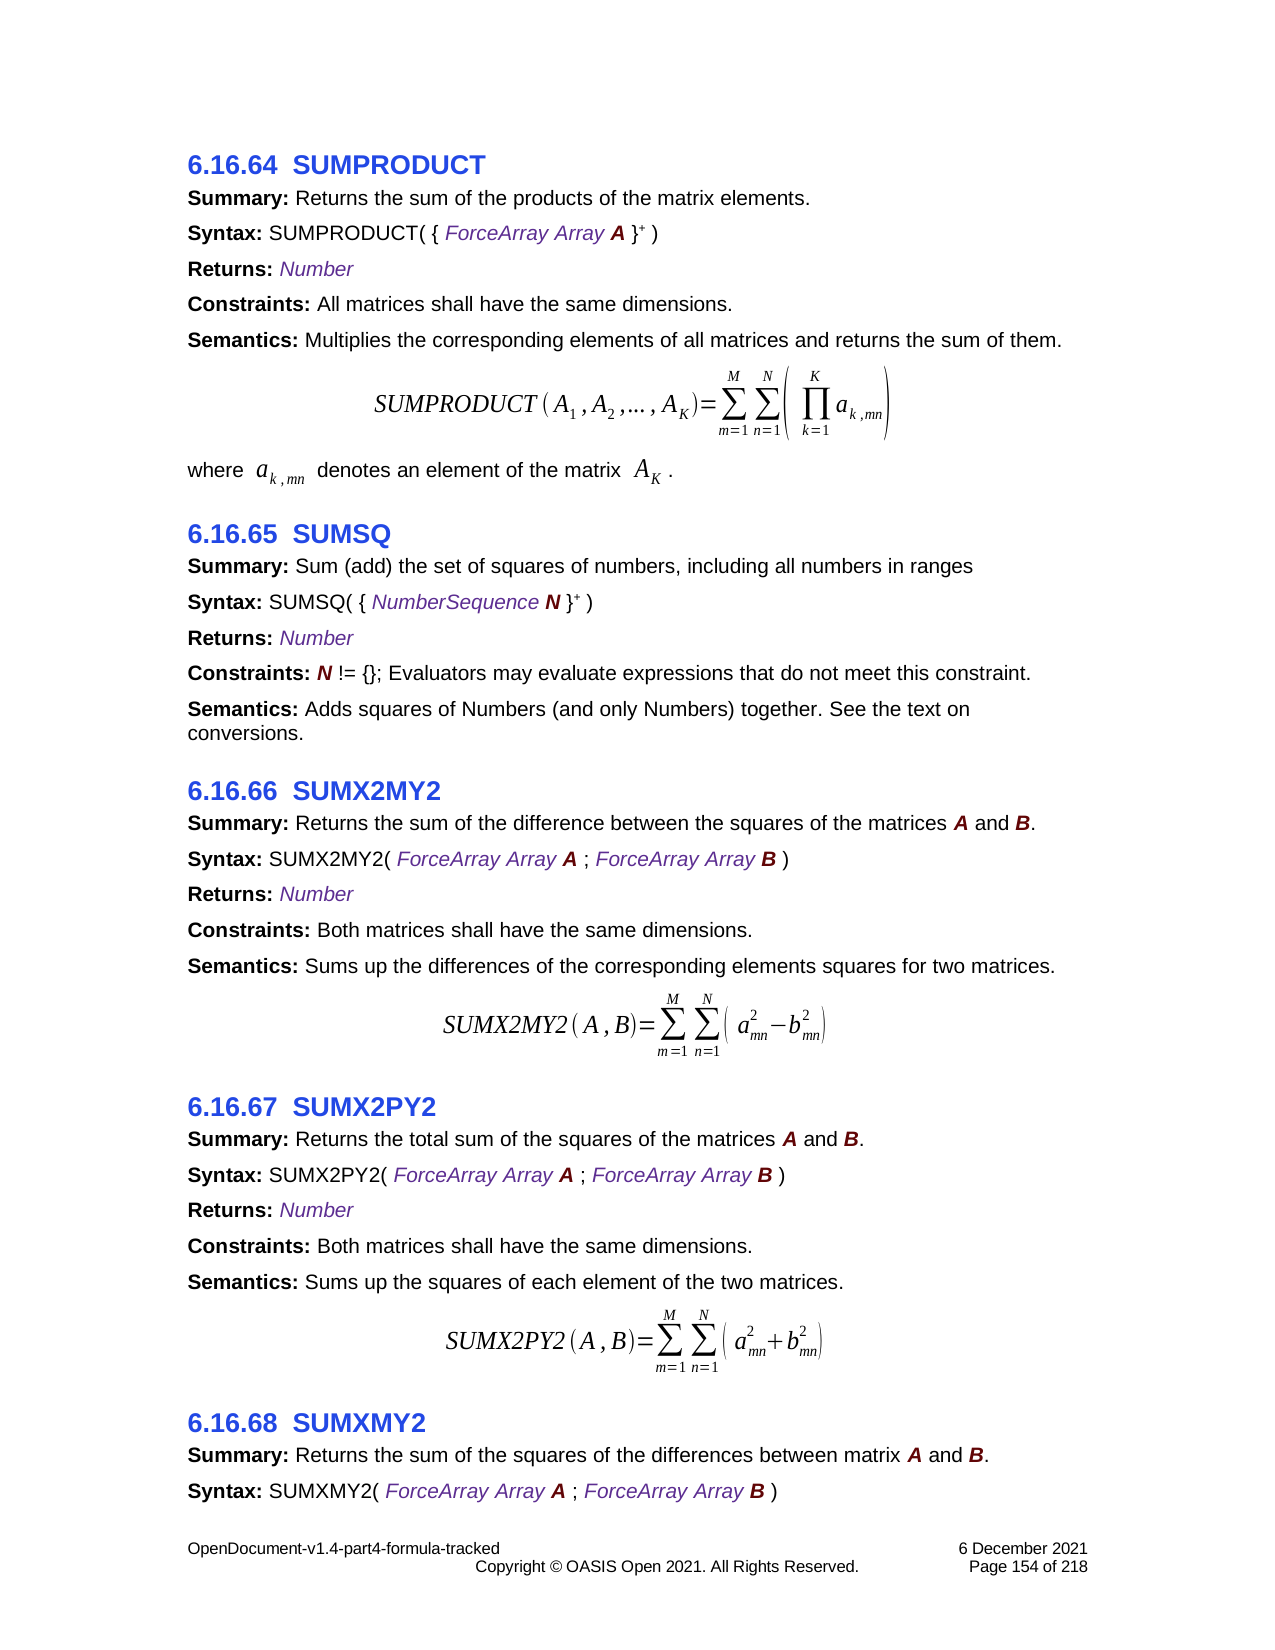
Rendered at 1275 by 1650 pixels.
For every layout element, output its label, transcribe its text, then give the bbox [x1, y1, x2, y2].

text Returns: Number [187, 1199, 1088, 1222]
text where denotes an element of the matrix . [187, 454, 1088, 488]
text Syntax: SUMX2PY2( ForceArray Array A ; ForceArray Array B ) [187, 1163, 1088, 1187]
text Syntax: SUMX2MY2( ForceArray Array A ; ForceArray Array B ) [187, 847, 1088, 871]
text Returns: Number [187, 626, 1088, 650]
text Returns: Number [187, 257, 1088, 281]
text Semantics: Multiplies the corresponding elements of all matrices and returns the sum of them. [187, 328, 1088, 352]
text Semantics: Adds squares of Numbers (and only Numbers) together. See the text on conversions. [187, 697, 1088, 744]
text Summary: Sum (add) the set of squares of numbers, including all numbers in ranges [187, 555, 1088, 578]
subtitle SUMXMY2 [187, 1408, 1088, 1438]
text Semantics: Sums up the squares of each element of the two matrices. [187, 1270, 1088, 1294]
text Semantics: Sums up the differences of the corresponding elements squares for two matrices. [187, 954, 1088, 978]
text Summary: Returns the sum of the products of the matrix elements. [187, 186, 1088, 209]
text Returns: Number [187, 883, 1088, 906]
text Constraints: Both matrices shall have the same dimensions. [187, 918, 1088, 942]
text Syntax: SUMPRODUCT( { ForceArray Array A }+ ) [187, 222, 1088, 245]
subtitle SUMSQ [187, 519, 1088, 549]
text Constraints: Both matrices shall have the same dimensions. [187, 1234, 1088, 1258]
text Syntax: SUMXMY2( ForceArray Array A ; ForceArray Array B ) [187, 1479, 1088, 1503]
text Summary: Returns the total sum of the squares of the matrices A and B. [187, 1128, 1088, 1151]
subtitle SUMPRODUCT [187, 150, 1088, 180]
text Constraints: All matrices shall have the same dimensions. [187, 293, 1088, 316]
text Syntax: SUMSQ( { NumberSequence N }+ ) [187, 591, 1088, 614]
subtitle SUMX2PY2 [187, 1092, 1088, 1122]
text Summary: Returns the sum of the difference between the squares of the matrices A and B. [187, 812, 1088, 835]
text Constraints: N != {}; Evaluators may evaluate expressions that do not meet this constraint. [187, 662, 1088, 685]
subtitle SUMX2MY2 [187, 776, 1088, 806]
text Summary: Returns the sum of the squares of the differences between matrix A and B. [187, 1444, 1088, 1467]
